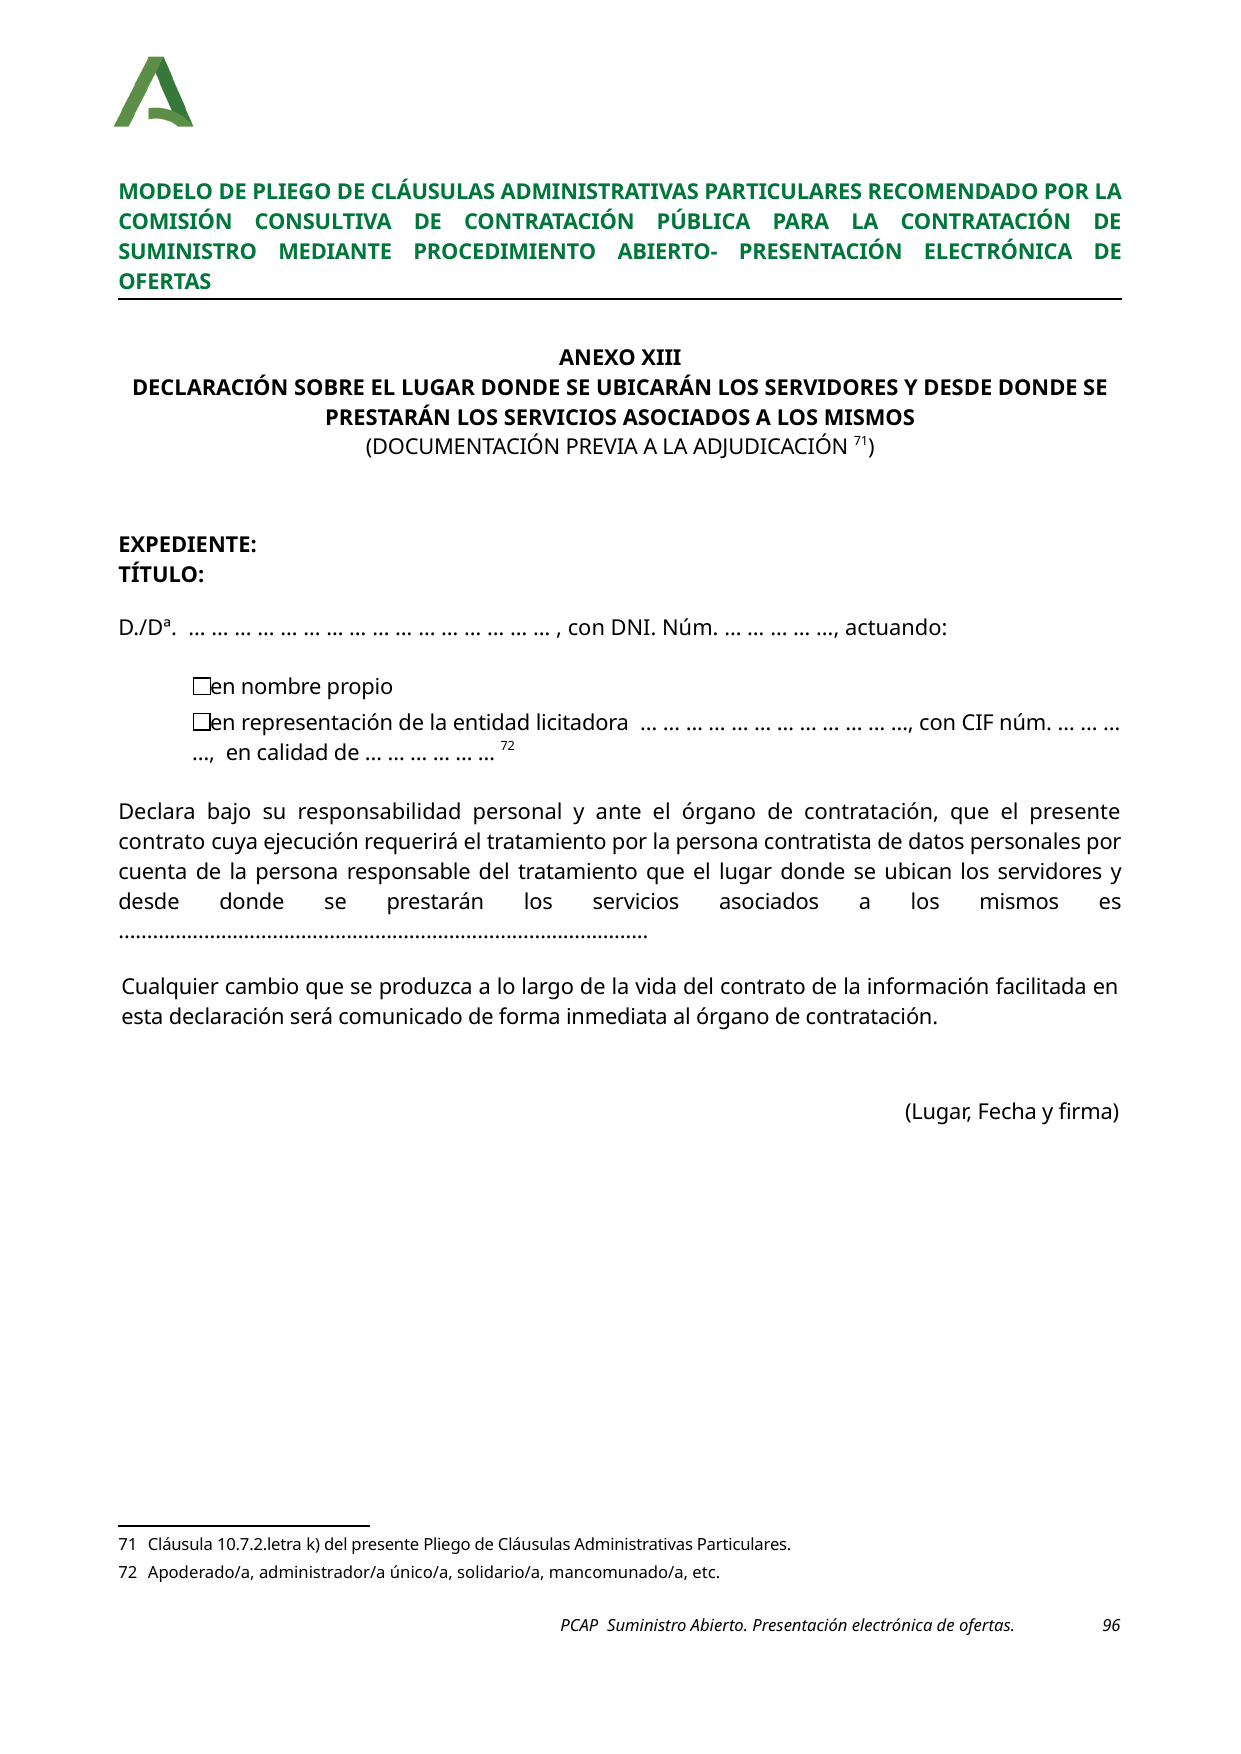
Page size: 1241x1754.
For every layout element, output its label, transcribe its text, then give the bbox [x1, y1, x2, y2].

text TÍTULO: [118, 559, 1122, 589]
text (Lugar, Fecha y firma) [118, 1093, 1122, 1126]
text Cualquier cambio que se produzca a lo largo de la vida del contrato de la información facilitada en esta declaración será comunicado de forma inmediata al órgano de contratación. [118, 971, 1122, 1031]
text MODELO DE PLIEGO DE CLÁUSULAS ADMINISTRATIVAS PARTICULARES RECOMENDADO POR LA COMISIÓN CONSULTIVA DE CONTRATACIÓN PÚBLICA PARA LA CONTRATACIÓN DE SUMINISTRO MEDIANTE PROCEDIMIENTO ABIERTO- PRESENTACIÓN ELECTRÓNICA DE OFERTAS [118, 176, 1122, 298]
text (DOCUMENTACIÓN PREVIA A LA ADJUDICACIÓN ) [118, 431, 1122, 461]
text Apoderado/a, administrador/a único/a, solidario/a, mancomunado/a, etc. [118, 1561, 1122, 1584]
text D./Dª. … … … … … … … … … … … … … … … … , con DNI. Núm. … … … … …, actuando: [118, 612, 1122, 641]
text DECLARACIÓN SOBRE EL LUGAR DONDE SE UBICARÁN LOS SERVIDORES Y DESDE DONDE SE PRESTARÁN LOS SERVICIOS ASOCIADOS A LOS MISMOS [118, 372, 1122, 431]
text ANEXO XIII [118, 342, 1122, 372]
picture [109, 52, 198, 131]
text EXPEDIENTE: [118, 529, 1122, 559]
text en nombre propio [192, 671, 1122, 701]
text Declara bajo su responsabilidad personal y ante el órgano de contratación, que el presente contrato cuya ejecución requerirá el tratamiento por la persona contratista de datos personales por cuenta de la persona responsable del tratamiento que el lugar donde se ubican los servidores y desde donde se prestarán los servicios asociados a los mismos es ………………………………………………………………………………... [118, 796, 1122, 945]
text en representación de la entidad licitadora … … … … … … … … … … … …, con CIF núm. … … … …, en calidad de … … … … … … [192, 707, 1122, 767]
text Cláusula 10.7.2.letra k) del presente Pliego de Cláusulas Administrativas Particulares. [118, 1532, 1122, 1555]
